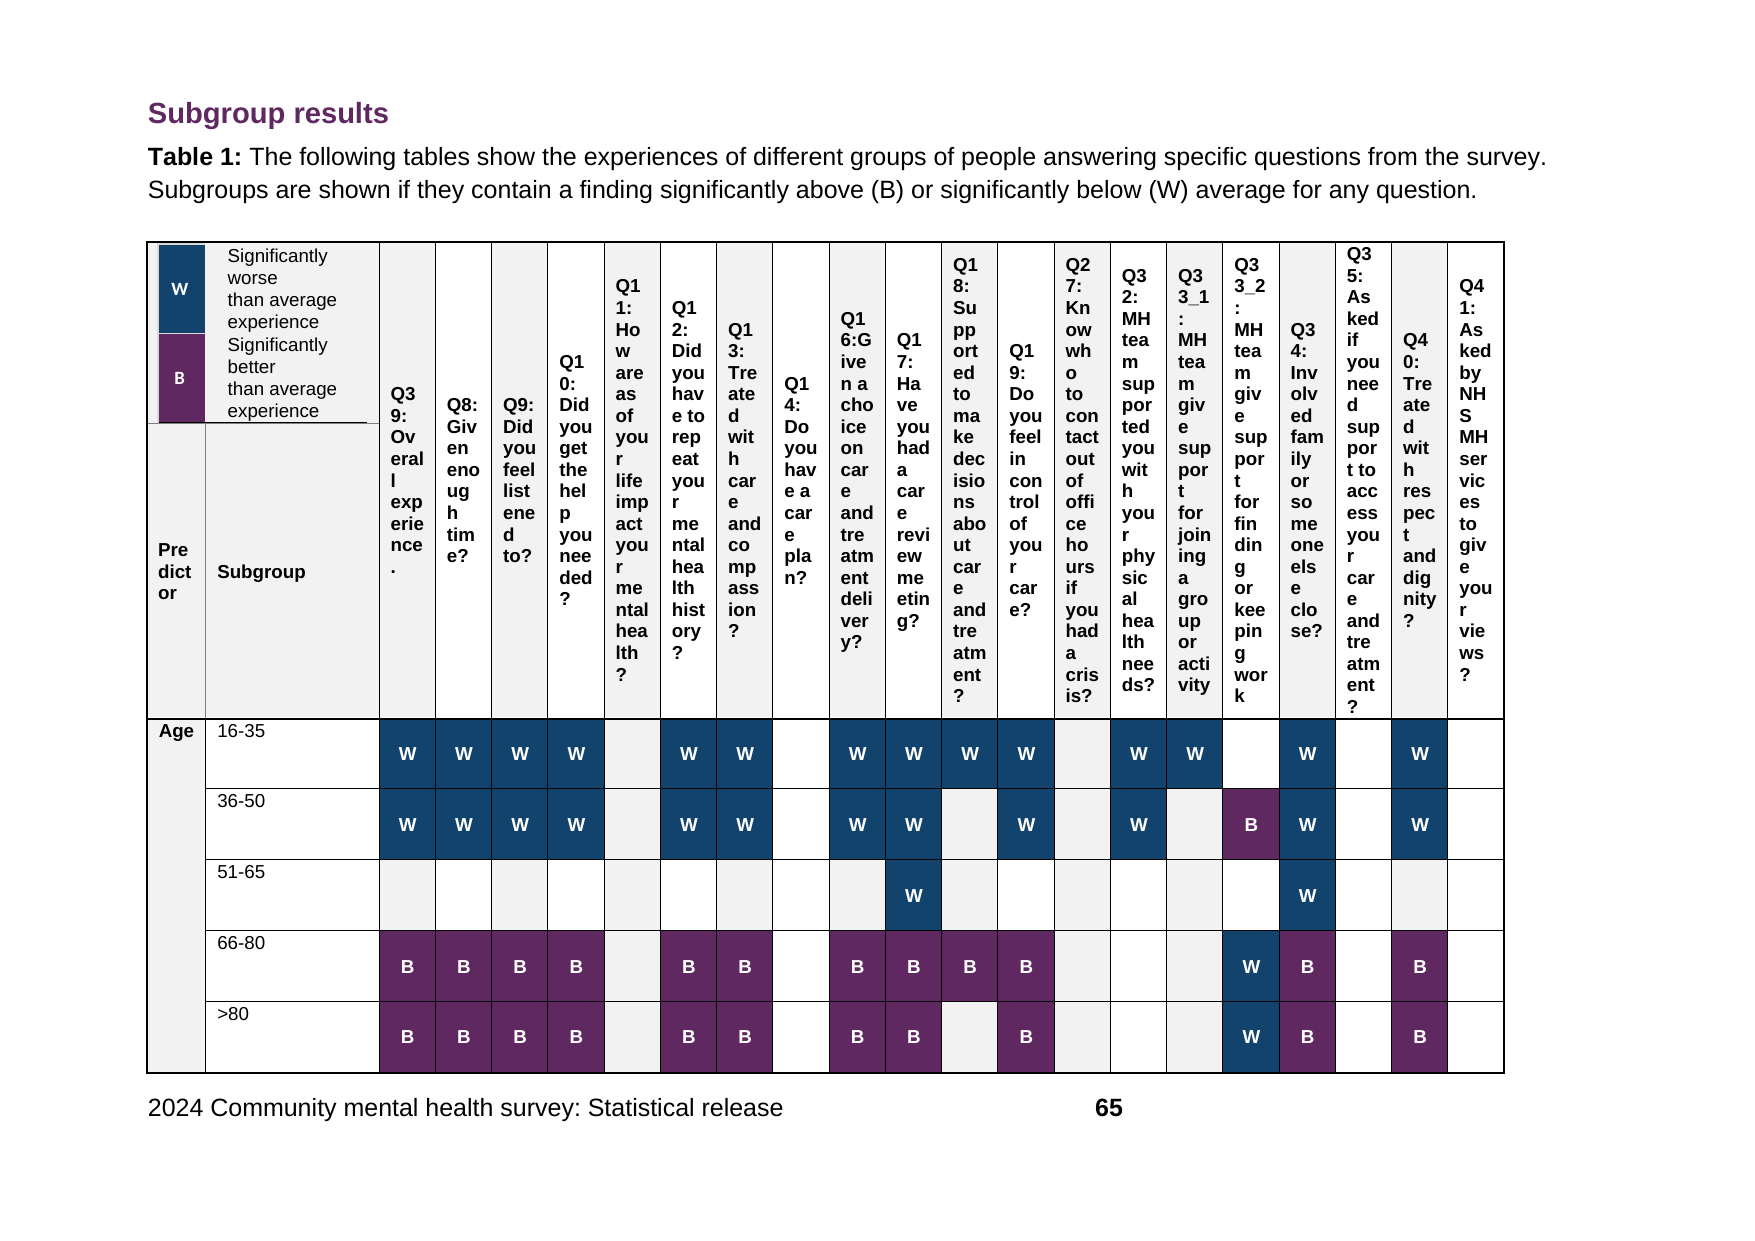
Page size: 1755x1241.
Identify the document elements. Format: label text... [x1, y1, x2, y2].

table_cell [1336, 931, 1391, 1001]
table_cell W [1280, 860, 1335, 930]
table_cell [1336, 860, 1391, 930]
table_cell B [942, 931, 997, 1001]
table_header Q40: Treated with respect and dignity? [1392, 243, 1447, 717]
table_cell Age [148, 720, 205, 1072]
table_cell [1111, 1002, 1166, 1072]
table_header Q14: Do you have a care plan? [773, 243, 829, 717]
table_cell W [886, 720, 941, 788]
table_cell W [1392, 789, 1447, 859]
table_cell B [436, 1002, 491, 1072]
table_cell B [886, 931, 941, 1001]
table_cell [1055, 789, 1110, 859]
table_cell W [661, 789, 716, 859]
table_cell W [1392, 720, 1447, 788]
table_cell B [436, 931, 491, 1001]
table_cell [605, 720, 660, 788]
table_cell [942, 789, 997, 859]
table_header Q39: Overall experience. [380, 243, 435, 717]
table_cell [1392, 860, 1447, 930]
table_cell W [661, 720, 716, 788]
table_header Significantly worse than average experience [205, 243, 367, 333]
table_cell W [436, 720, 491, 788]
table_cell W [998, 789, 1054, 859]
table_cell [1448, 720, 1503, 788]
table_header Q16:Given a choice on care and treatment delivery? [830, 243, 885, 717]
table_cell B [1392, 931, 1447, 1001]
table_cell [548, 860, 604, 930]
table_header Q11: How areas of your life impact your mental health? [605, 243, 660, 717]
table_cell B [1280, 931, 1335, 1001]
table_cell 66-80 [206, 931, 379, 1001]
table_cell [1055, 931, 1110, 1001]
table_cell [1111, 860, 1166, 930]
table_cell [773, 931, 829, 1001]
table_cell [605, 860, 660, 930]
table_cell B [1392, 1002, 1447, 1072]
table_header Q17: Have you had a care review meeting? [886, 243, 941, 717]
table_cell [773, 860, 829, 930]
table_header Q8: Given enough time? [436, 243, 491, 717]
table_cell [773, 1002, 829, 1072]
table_cell [1336, 789, 1391, 859]
table_cell [717, 860, 772, 930]
table_header [367, 243, 379, 423]
table_cell [1448, 931, 1503, 1001]
table_cell 36-50 [206, 789, 379, 859]
table_cell W [1280, 789, 1335, 859]
table_cell W [548, 720, 604, 788]
table_cell W [1111, 720, 1166, 788]
table_cell [1336, 1002, 1391, 1072]
table_header Q34: Involved family or someone else close? [1280, 243, 1335, 717]
table_cell [605, 1002, 660, 1072]
table_cell B [492, 1002, 547, 1072]
table_cell W [492, 720, 547, 788]
table_cell Predictor [148, 424, 205, 717]
table_header Q33_1: MH team give support for joining a group or activity [1167, 243, 1222, 717]
table_cell B [1223, 789, 1279, 859]
table_cell [1448, 1002, 1503, 1072]
table_header [148, 243, 157, 423]
table_header Q35: Asked if you need support to access your care and treatment? [1336, 243, 1391, 717]
table_cell [1336, 720, 1391, 788]
table_header Q13: Treated with care and compassion? [717, 243, 772, 717]
table_cell [1055, 720, 1110, 788]
text Table 1: The following tables show the experiences of different groups of people answering specific questions from the survey. Subgroups are shown if they contain a finding significantly above (B) or significantly below (W) average for any question. [148, 142, 1618, 204]
table_header Q33_2: MH team give support for finding or keeping work [1223, 243, 1279, 717]
table_cell B [717, 1002, 772, 1072]
table_cell W [886, 789, 941, 859]
table_cell W [1167, 720, 1222, 788]
table_cell W [717, 720, 772, 788]
table_cell 51-65 [206, 860, 379, 930]
table_cell B [998, 931, 1054, 1001]
table_cell B [886, 1002, 941, 1072]
table_cell B [661, 1002, 716, 1072]
table_cell B [717, 931, 772, 1001]
table_cell [942, 1002, 997, 1072]
table_cell W [886, 860, 941, 930]
table_header Q19: Do you feel in control of your care? [998, 243, 1054, 717]
table_cell [1223, 860, 1279, 930]
table_header W [159, 245, 205, 333]
table_cell [830, 860, 885, 930]
table_cell [605, 931, 660, 1001]
table_header Q41: Asked by NHS MH services to give your views? [1448, 243, 1503, 717]
table_header Q10: Did you get the help you needed? [548, 243, 604, 717]
table_cell [1111, 931, 1166, 1001]
table_cell B [159, 334, 205, 422]
table_header Q9: Did you feel listened to? [492, 243, 547, 717]
table_cell W [1223, 931, 1279, 1001]
table_cell B [830, 931, 885, 1001]
table_header Q12: Did you have to repeat your mental health history? [661, 243, 716, 717]
table_cell [1167, 860, 1222, 930]
table_cell W [548, 789, 604, 859]
table_cell W [717, 789, 772, 859]
table_cell [1167, 1002, 1222, 1072]
table_cell [1223, 720, 1279, 788]
table_cell 16-35 [206, 720, 379, 788]
table_header Q32: MH team supported you with your physical health needs? [1111, 243, 1166, 717]
table_cell B [1280, 1002, 1335, 1072]
table_cell W [830, 720, 885, 788]
table_cell W [942, 720, 997, 788]
table_cell [942, 860, 997, 930]
table_cell [1167, 789, 1222, 859]
table_cell B [548, 1002, 604, 1072]
table_cell >80 [206, 1002, 379, 1072]
table_cell W [1223, 1002, 1279, 1072]
table_cell Significantly better than average experience [205, 333, 367, 422]
table_header Q18: Supported to make decisions about care and treatment? [942, 243, 997, 717]
table_cell [773, 789, 829, 859]
table_cell W [492, 789, 547, 859]
table_cell B [492, 931, 547, 1001]
table_header Q27: Know who to contact out of office hours if you had a crisis? [1055, 243, 1110, 717]
table_cell W [1111, 789, 1166, 859]
table_cell [773, 720, 829, 788]
table_cell B [830, 1002, 885, 1072]
table_cell W [1280, 720, 1335, 788]
table_cell [1055, 1002, 1110, 1072]
table_cell [492, 860, 547, 930]
table_cell [605, 789, 660, 859]
table_cell B [548, 931, 604, 1001]
table_cell [998, 860, 1054, 930]
table_cell [1167, 931, 1222, 1001]
table_cell [1055, 860, 1110, 930]
table_cell W [998, 720, 1054, 788]
table_cell [380, 860, 435, 930]
table_cell Subgroup [206, 424, 379, 717]
table_cell B [380, 1002, 435, 1072]
table_cell [1448, 860, 1503, 930]
table_cell [436, 860, 491, 930]
table_cell [1448, 789, 1503, 859]
subtitle Subgroup results [148, 96, 1618, 129]
table_cell B [661, 931, 716, 1001]
table_cell W [380, 720, 435, 788]
table_cell W [380, 789, 435, 859]
table_cell B [998, 1002, 1054, 1072]
table_cell [661, 860, 716, 930]
table_cell W [436, 789, 491, 859]
table_cell B [380, 931, 435, 1001]
table_cell W [830, 789, 885, 859]
